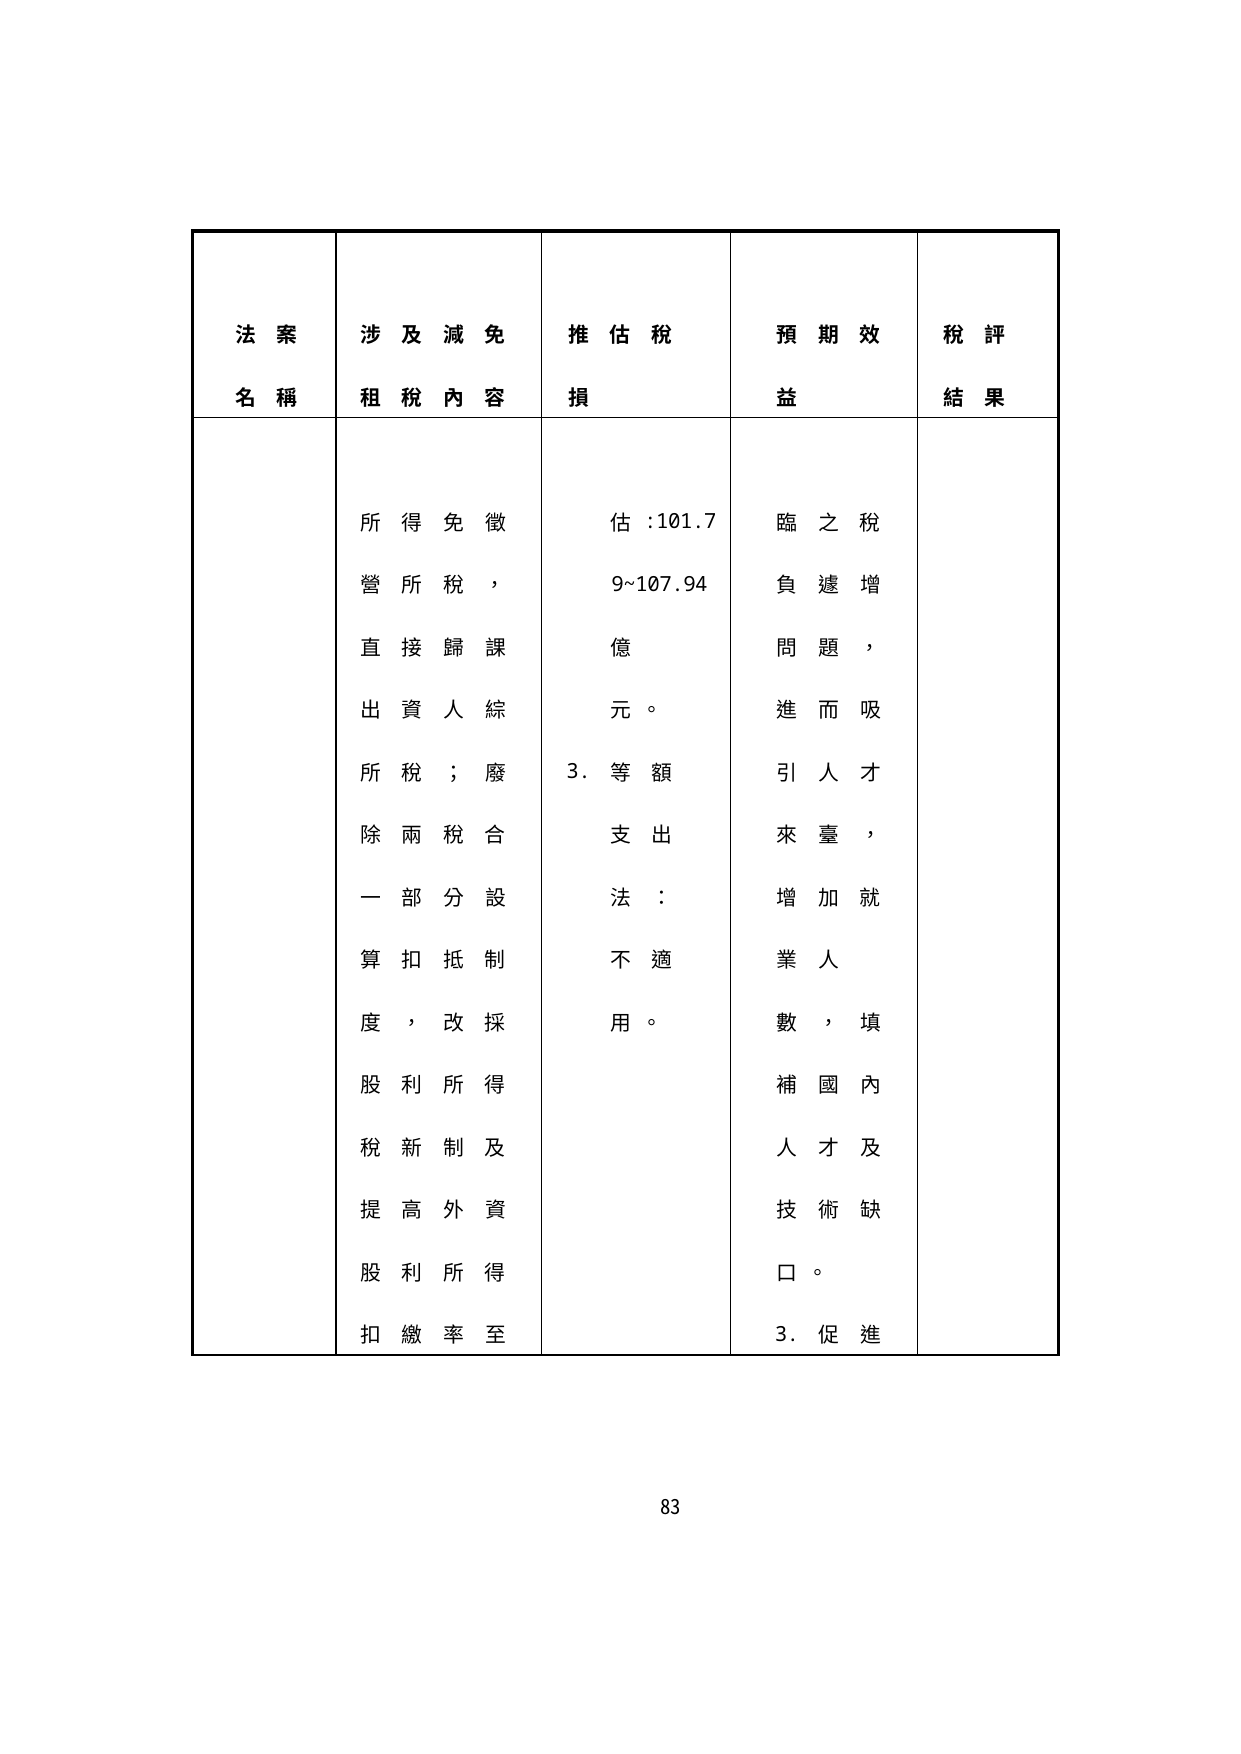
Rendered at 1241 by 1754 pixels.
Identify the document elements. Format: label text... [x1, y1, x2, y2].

table_cell 估:101.79~107.94億元。 3.等額支出法：不適用。 [542, 418, 730, 1354]
table_cell [194, 418, 335, 1354]
table_cell [918, 418, 1057, 1354]
table_cell 所得免徵營所稅，直接歸課出資人綜所稅；廢除兩稅合一部分設算扣抵制度，改採股利所得稅新制及提高外資股利所得扣繳率至 [337, 418, 541, 1354]
table_header 稅評結果 [918, 233, 1057, 417]
table_cell 臨之稅負遽增問題，進而吸引人才來臺，增加就業人數，填補國內人才及技術缺口。 3.促進 [731, 418, 917, 1354]
table_header 推估稅損 [542, 233, 730, 417]
table_header 涉及減免租稅內容 [337, 233, 541, 417]
table_header 預期效益 [731, 233, 917, 417]
table_header 法案名稱 [194, 233, 335, 417]
